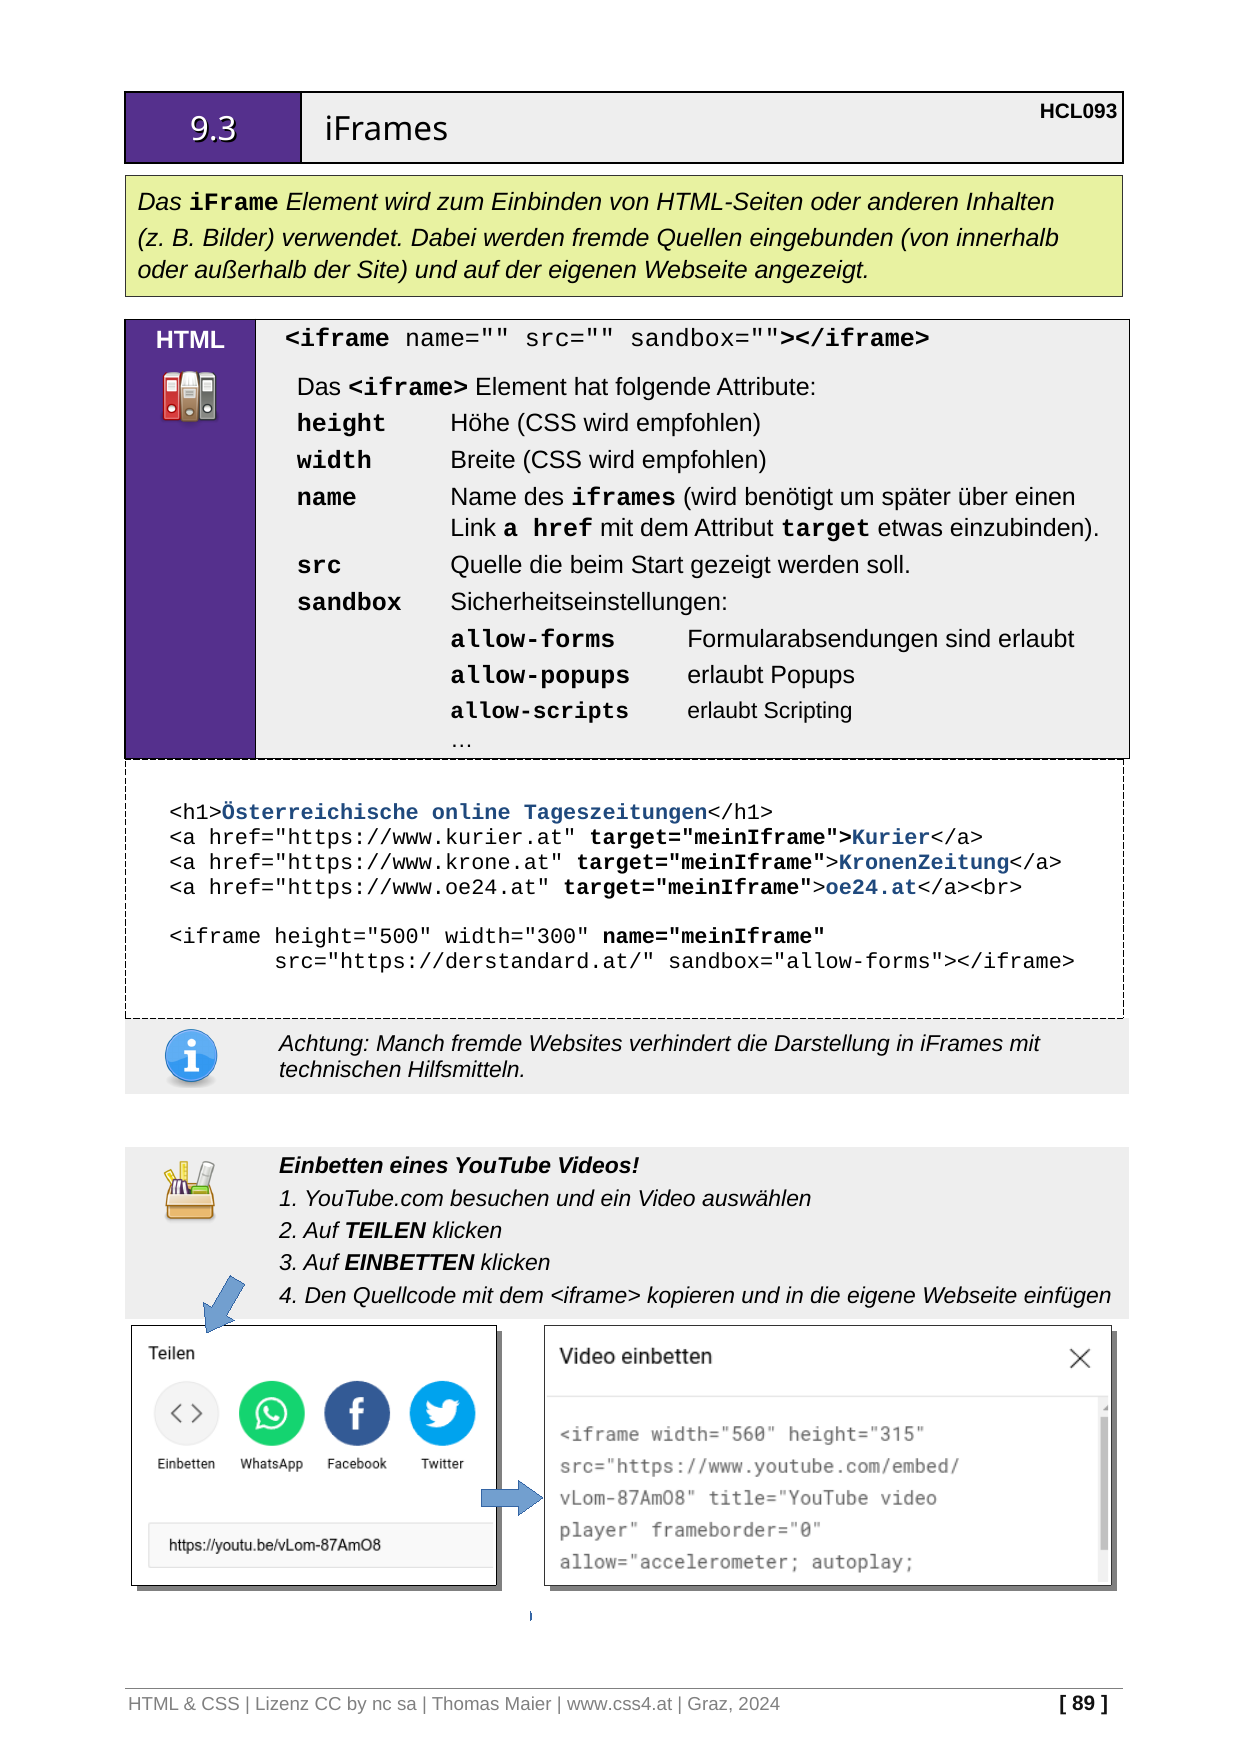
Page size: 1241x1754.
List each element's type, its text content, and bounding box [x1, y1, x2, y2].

table_header [125, 1018, 255, 1094]
table_header iFrames [302, 93, 888, 162]
picture [546, 1328, 1109, 1582]
table_cell Das <iframe> Element hat folgende Attribute: height Höhe (CSS wird empfohlen) width Breite (CSS wird empfohlen) name Name des iframes (wird benötigt um später über einen Link a href mit dem Attribut target etwas einzubinden). src Quelle die beim Start gezeigt werden soll. sandbox Sicherheitseinstellungen: allow-forms Formularabsendungen sind erlaubt allow-popups erlaubt Popups allow-scripts erlaubt Scripting … [256, 360, 1129, 758]
table_header 9.3 [126, 93, 300, 162]
table_header HTML [126, 320, 255, 360]
table_header Einbetten eines YouTube Videos! 1. YouTube.com besuchen und ein Video auswählen 2. Auf TEILEN klicken 3. Auf EINBETTEN klicken 4. Den Quellcode mit dem <iframe> kopieren und in die eigene Webseite einfügen [255, 1147, 1129, 1319]
picture [161, 1029, 220, 1088]
table_header Achtung: Manch fremde Websites verhindert die Darstellung in iFrames mit technischen Hilfsmitteln. [255, 1018, 1129, 1094]
table_header <iframe name="" src="" sandbox=""></iframe> [256, 320, 1129, 360]
table_header [507, 1320, 1123, 1597]
table_header HCL093 [888, 93, 1122, 162]
text Das iFrame Element wird zum Einbinden von HTML-Seiten oder anderen Inhalten (z. B. Bilder) verwendet. Dabei werden fremde Quellen eingebunden (von innerhalb oder außerhalb der Site) und auf der eigenen Webseite angezeigt. [126, 176, 1122, 296]
text <iframe height="500" width="300" name="meinIframe" src="https://derstandard.at/" sandbox="allow-forms"></iframe> [125, 908, 1123, 1018]
picture [157, 1158, 223, 1224]
table_header [125, 1147, 255, 1319]
table_header [125, 1320, 507, 1597]
text <h1>Österreichische online Tageszeitungen</h1> <a href="https://www.kurier.at" target="meinIframe">Kurier</a> <a href="https://www.krone.at" target="meinIframe">KronenZeitung</a> <a href="https://www.oe24.at" target="meinIframe">oe24.at</a><br> [125, 759, 1123, 908]
picture [133, 1328, 494, 1582]
table_header [226, 1320, 507, 1489]
table_header [132, 1326, 496, 1585]
picture [157, 365, 223, 431]
table_cell [126, 360, 255, 758]
